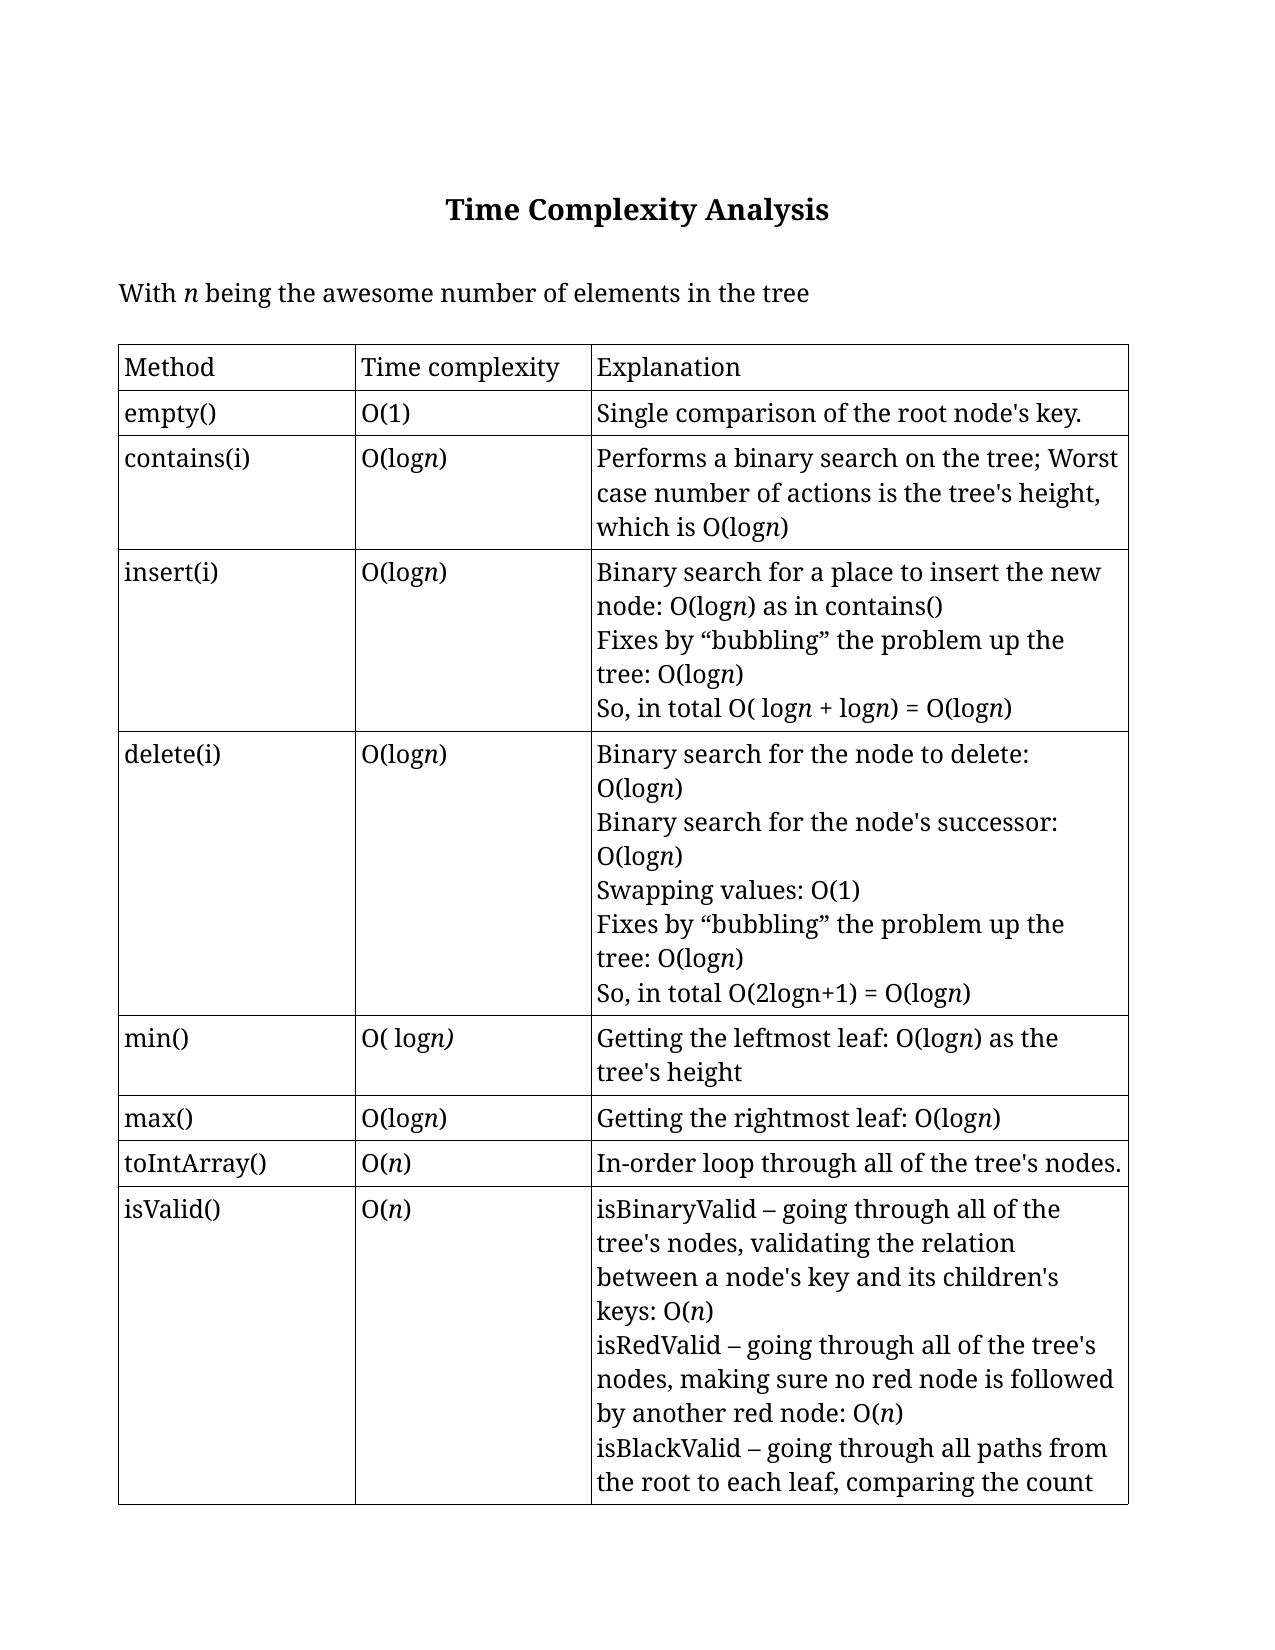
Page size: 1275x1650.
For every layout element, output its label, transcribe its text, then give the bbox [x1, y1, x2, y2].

table_cell O(logn) [356, 550, 591, 731]
table_cell max() [119, 1096, 355, 1140]
table_cell toIntArray() [119, 1141, 355, 1186]
table_cell delete(i) [119, 732, 355, 1015]
table_header Explanation [592, 345, 1128, 390]
table_cell Getting the leftmost leaf: O(logn) as the tree's height [592, 1016, 1128, 1095]
table_cell O(logn) [356, 732, 591, 1015]
table_cell isBinaryValid – going through all of the tree's nodes, validating the relation between a node's key and its children's keys: O(n) isRedValid – going through all of the tree's nodes, making sure no red node is followed by another red node: O(n) isBlackValid – going through all paths from the root to each leaf, comparing the count [592, 1187, 1128, 1504]
table_cell Performs a binary search on the tree; Worst case number of actions is the tree's height, which is O(logn) [592, 436, 1128, 549]
table_cell O(logn) [356, 1096, 591, 1140]
table_cell isValid() [119, 1187, 355, 1504]
table_cell In-order loop through all of the tree's nodes. [592, 1141, 1128, 1186]
table_cell O(n) [356, 1187, 591, 1504]
table_cell O(logn) [356, 436, 591, 549]
table_cell O( logn) [356, 1016, 591, 1095]
table_cell min() [119, 1016, 355, 1095]
subtitle Time Complexity Analysis [118, 190, 1157, 229]
table_cell Binary search for a place to insert the new node: O(logn) as in contains() Fixes by “bubbling” the problem up the tree: O(logn) So, in total O( logn + logn) = O(logn) [592, 550, 1128, 731]
table_header Time complexity [356, 345, 591, 390]
table_cell empty() [119, 391, 355, 435]
text With n being the awesome number of elements in the tree [118, 276, 1157, 310]
table_cell O(1) [356, 391, 591, 435]
table_cell Binary search for the node to delete: O(logn) Binary search for the node's successor: O(logn) Swapping values: O(1) Fixes by “bubbling” the problem up the tree: O(logn) So, in total O(2logn+1) = O(logn) [592, 732, 1128, 1015]
table_cell contains(i) [119, 436, 355, 549]
table_header Method [119, 345, 355, 390]
table_cell Single comparison of the root node's key. [592, 391, 1128, 435]
table_cell insert(i) [119, 550, 355, 731]
table_cell O(n) [356, 1141, 591, 1186]
table_cell Getting the rightmost leaf: O(logn) [592, 1096, 1128, 1140]
